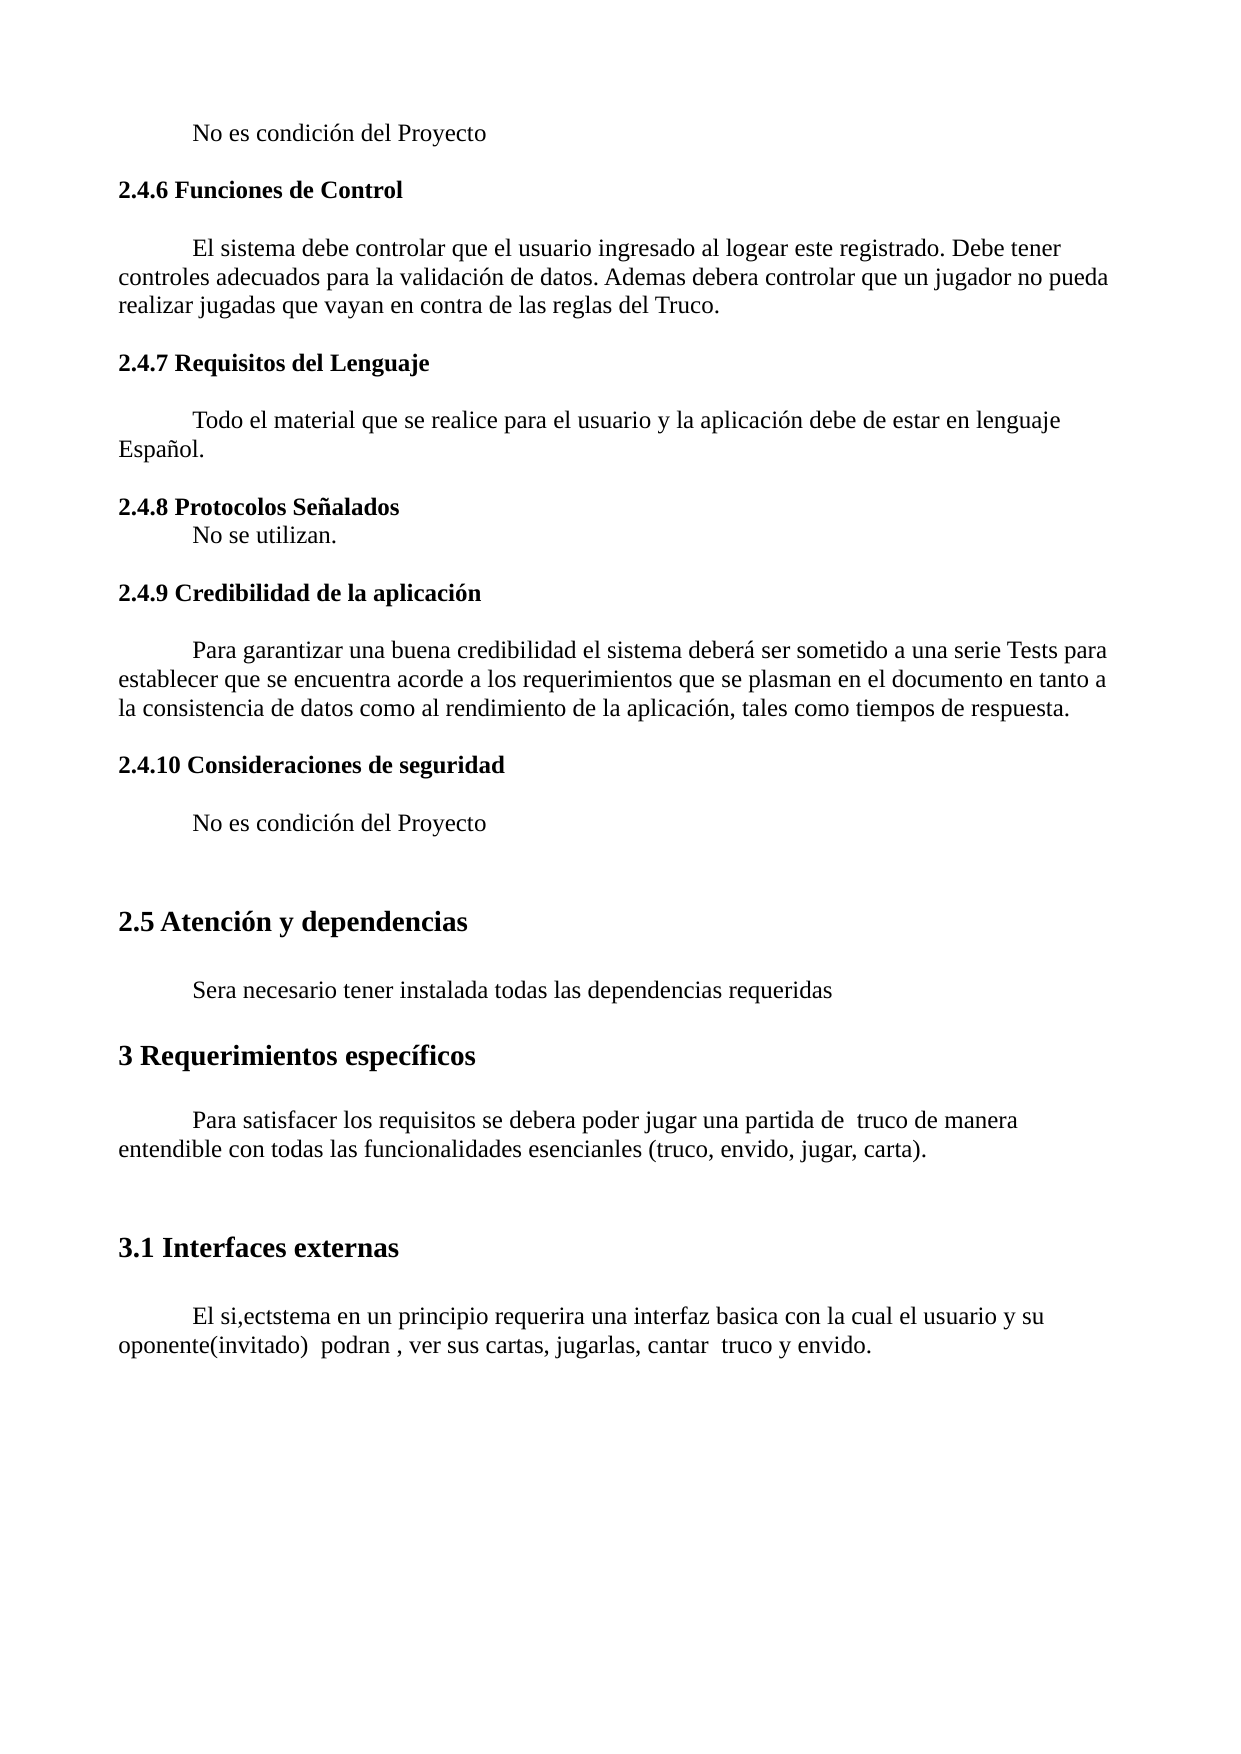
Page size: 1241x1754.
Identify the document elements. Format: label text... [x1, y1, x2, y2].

text El si,ectstema en un principio requerira una interfaz basica con la cual el usuario y su oponente(invitado) podran , ver sus cartas, jugarlas, cantar truco y envido. [118, 1297, 1122, 1359]
text Todo el material que se realice para el usuario y la aplicación debe de estar en lenguaje Español. [118, 406, 1122, 463]
text No es condición del Proyecto [118, 808, 1122, 837]
text 2.4.8 Protocolos Señalados [118, 492, 1122, 521]
text 2.5 Atención y dependencias [118, 904, 1122, 937]
text No es condición del Proyecto [118, 118, 1122, 147]
text 3 Requerimientos específicos [118, 1038, 1122, 1072]
text Para garantizar una buena credibilidad el sistema deberá ser sometido a una serie Tests para establecer que se encuentra acorde a los requerimientos que se plasman en el documento en tanto a la consistencia de datos como al rendimiento de la aplicación, tales como tiempos de respuesta. [118, 636, 1122, 722]
text 2.4.6 Funciones de Control [118, 176, 1122, 204]
text 2.4.9 Credibilidad de la aplicación [118, 578, 1122, 607]
text 2.4.10 Consideraciones de seguridad [118, 751, 1122, 779]
text 3.1 Interfaces externas [118, 1230, 1122, 1263]
text El sistema debe controlar que el usuario ingresado al logear este registrado. Debe tener controles adecuados para la validación de datos. Ademas debera controlar que un jugador no pueda realizar jugadas que vayan en contra de las reglas del Truco. [118, 233, 1122, 319]
text Para satisfacer los requisitos se debera poder jugar una partida de truco de manera entendible con todas las funcionalidades esencianles (truco, envido, jugar, carta). [118, 1105, 1122, 1163]
text 2.4.7 Requisitos del Lenguaje [118, 348, 1122, 377]
text No se utilizan. [118, 521, 1122, 549]
text Sera necesario tener instalada todas las dependencias requeridas [118, 971, 1122, 1004]
